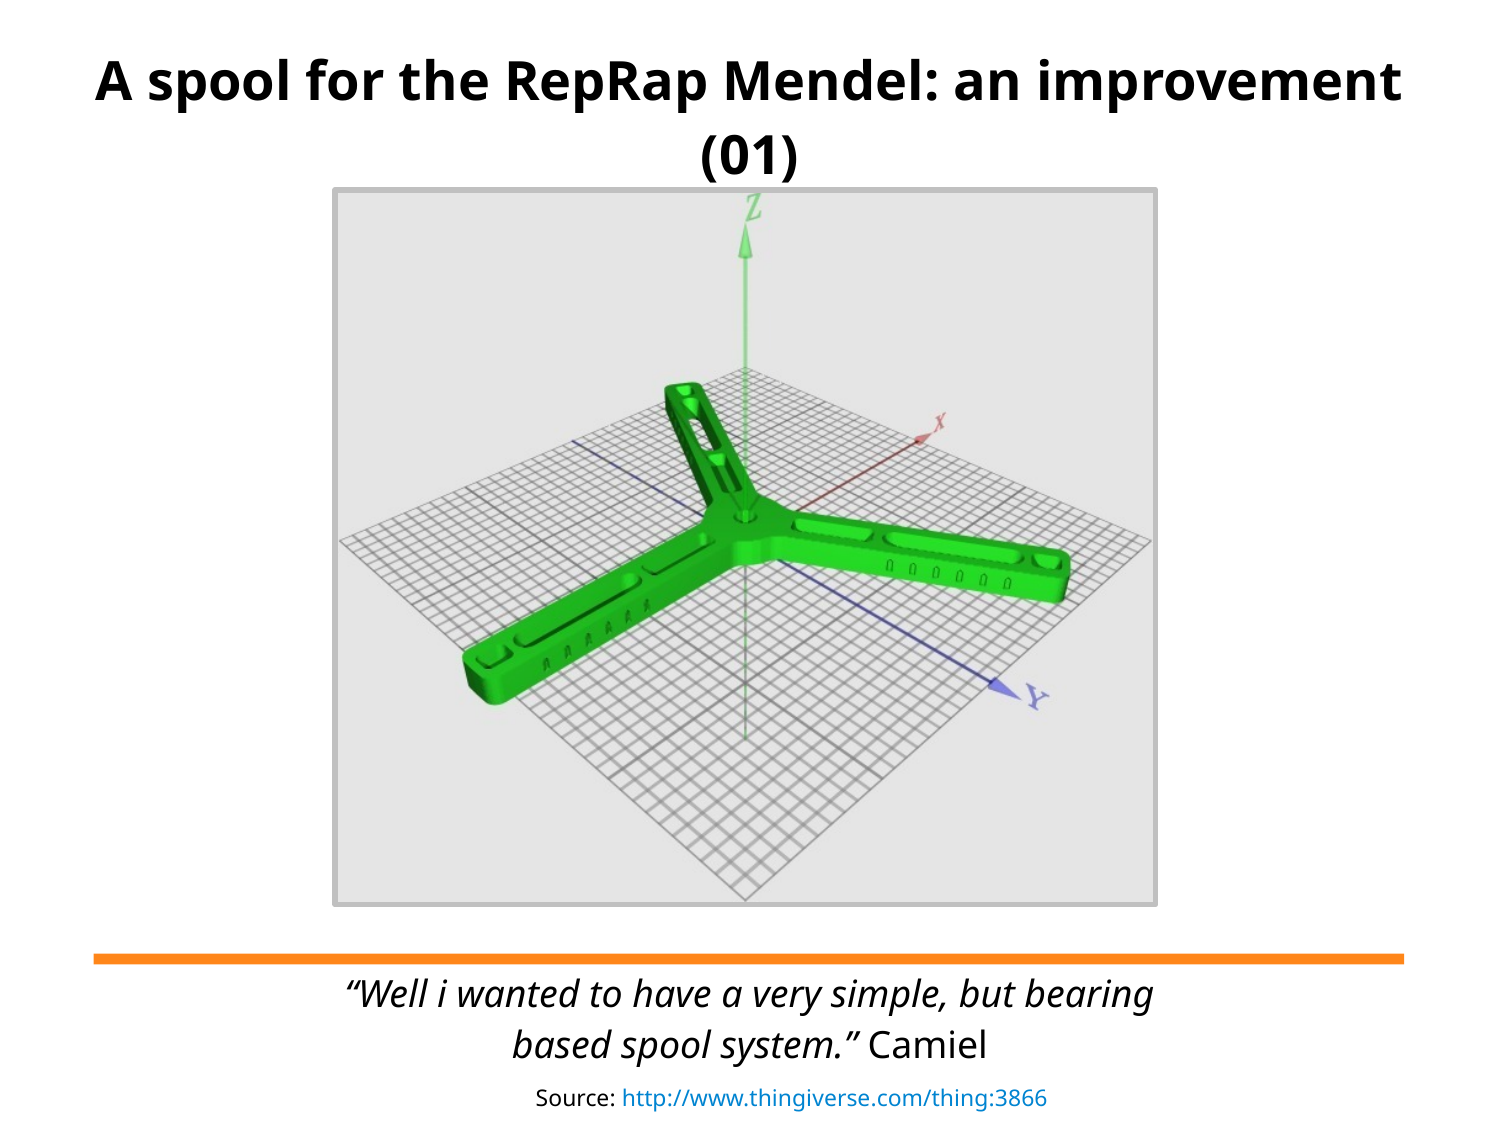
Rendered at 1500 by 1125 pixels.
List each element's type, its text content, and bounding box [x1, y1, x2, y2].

text_box “Well i wanted to have a very simple, but bearing based spool system.” Camiel [290, 960, 1210, 1121]
picture [0, 0, 1500, 1125]
title A spool for the RepRap Mendel: an improvement (01) [75, 44, 1426, 188]
